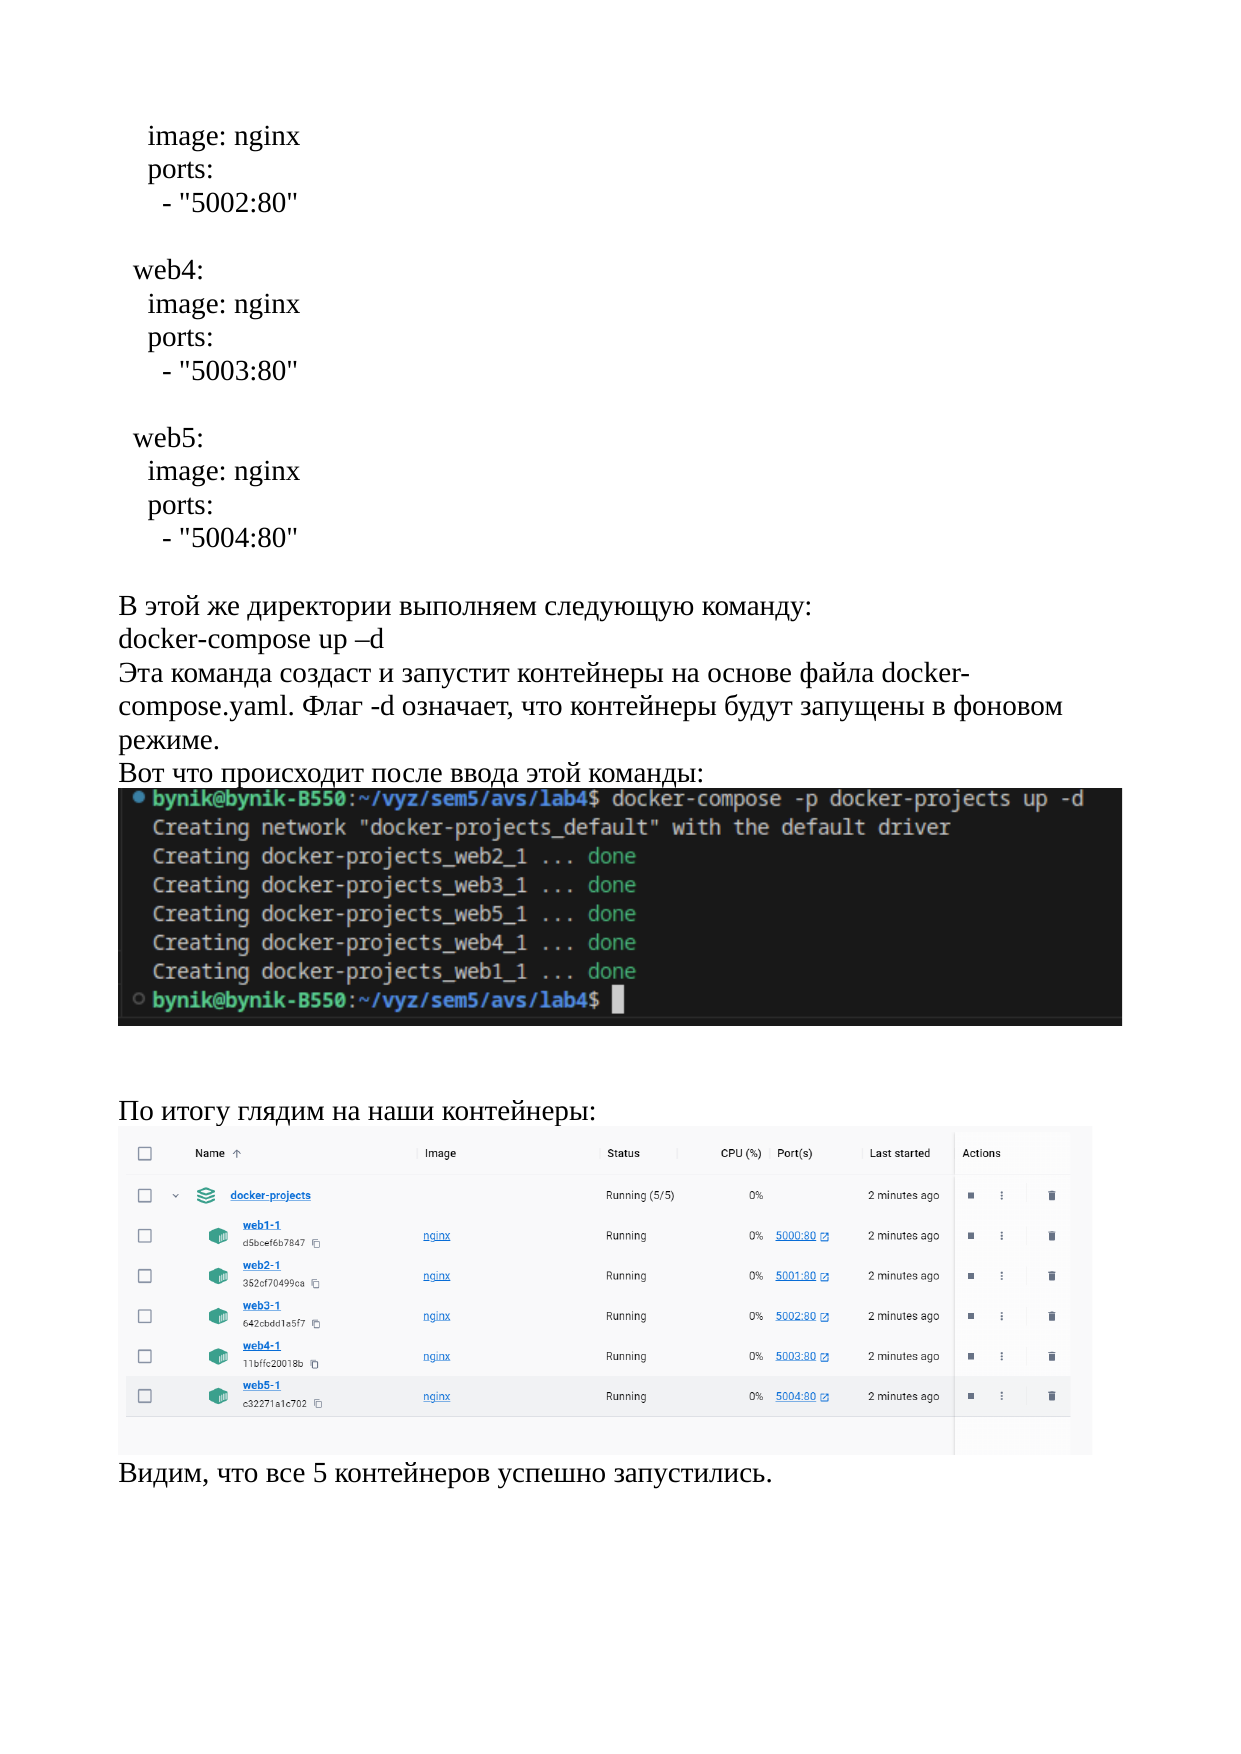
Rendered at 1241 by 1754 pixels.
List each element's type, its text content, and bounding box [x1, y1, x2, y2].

picture [118, 788, 1123, 1026]
text ports: [118, 319, 1122, 353]
text По итогу глядим на наши контейнеры: [118, 1093, 1122, 1126]
text web4: [118, 252, 1122, 286]
text web5: [118, 420, 1122, 453]
text - "5002:80" [118, 185, 1122, 219]
picture [118, 1126, 1093, 1455]
text - "5003:80" [118, 353, 1122, 386]
text image: nginx [118, 286, 1122, 319]
text Эта команда создаст и запустит контейнеры на основе файла docker-compose.yaml. Флаг -d означает, что контейнеры будут запущены в фоновом режиме. [118, 655, 1122, 755]
text ports: [118, 152, 1122, 185]
text Видим, что все 5 контейнеров успешно запустились. [118, 1455, 1122, 1488]
text Вот что происходит после ввода этой команды: [118, 755, 1122, 788]
text image: nginx [118, 118, 1122, 152]
text ports: [118, 487, 1122, 521]
text - "5004:80" [118, 521, 1122, 554]
text В этой же директории выполняем следующую команду: docker-compose up –d [118, 554, 1122, 655]
text image: nginx [118, 453, 1122, 487]
